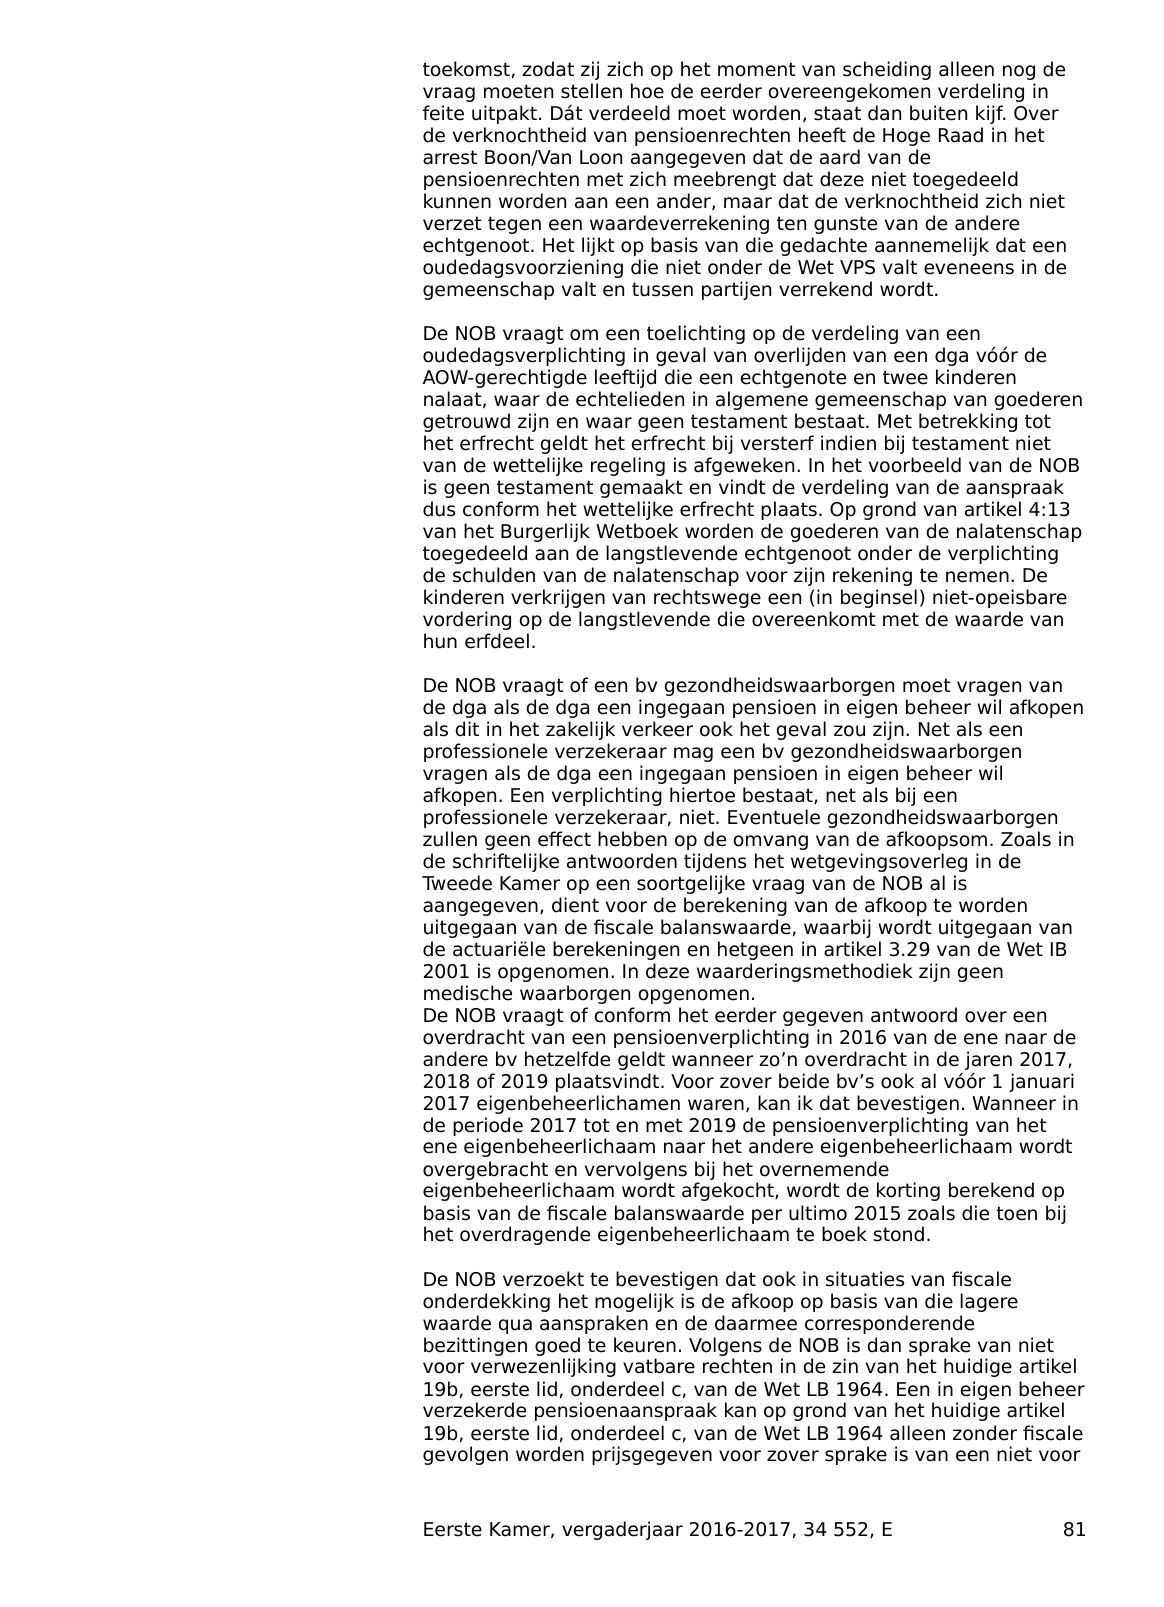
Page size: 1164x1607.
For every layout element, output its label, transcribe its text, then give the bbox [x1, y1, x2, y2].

text De NOB verzoekt te bevestigen dat ook in situaties van fiscale onderdekking het mogelijk is de afkoop op basis van die lagere waarde qua aanspraken en de daarmee corresponderende bezittingen goed te keuren. Volgens de NOB is dan sprake van niet voor verwezenlijking vatbare rechten in de zin van het huidige artikel 19b, eerste lid, onderdeel c, van de Wet LB 1964. Een in eigen beheer verzekerde pensioenaanspraak kan op grond van het huidige artikel 19b, eerste lid, onderdeel c, van de Wet LB 1964 alleen zonder fiscale gevolgen worden prijsgegeven voor zover sprake is van een niet voor [422, 1268, 1087, 1466]
text De NOB vraagt of een bv gezondheidswaarborgen moet vragen van de dga als de dga een ingegaan pensioen in eigen beheer wil afkopen als dit in het zakelijk verkeer ook het geval zou zijn. Net als een professionele verzekeraar mag een bv gezondheidswaarborgen vragen als de dga een ingegaan pensioen in eigen beheer wil afkopen. Een verplichting hiertoe bestaat, net als bij een professionele verzekeraar, niet. Eventuele gezondheidswaarborgen zullen geen effect hebben op de omvang van de afkoopsom. Zoals in de schriftelijke antwoorden tijdens het wetgevingsoverleg in de Tweede Kamer op een soortgelijke vraag van de NOB al is aangegeven, dient voor de berekening van de afkoop te worden uitgegaan van de fiscale balanswaarde, waarbij wordt uitgegaan van de actuariële berekeningen en hetgeen in artikel 3.29 van de Wet IB 2001 is opgenomen. In deze waarderingsmethodiek zijn geen medische waarborgen opgenomen. [422, 675, 1087, 1004]
text De NOB vraagt of conform het eerder gegeven antwoord over een overdracht van een pensioenverplichting in 2016 van de ene naar de andere bv hetzelfde geldt wanneer zo’n overdracht in de jaren 2017, 2018 of 2019 plaatsvindt. Voor zover beide bv’s ook al vóór 1 januari 2017 eigenbeheerlichamen waren, kan ik dat bevestigen. Wanneer in de periode 2017 tot en met 2019 de pensioenverplichting van het ene eigenbeheerlichaam naar het andere eigenbeheerlichaam wordt overgebracht en vervolgens bij het overnemende eigenbeheerlichaam wordt afgekocht, wordt de korting berekend op basis van de fiscale balanswaarde per ultimo 2015 zoals die toen bij het overdragende eigenbeheerlichaam te boek stond. [422, 1004, 1087, 1246]
text toekomst, zodat zij zich op het moment van scheiding alleen nog de vraag moeten stellen hoe de eerder overeengekomen verdeling in feite uitpakt. Dát verdeeld moet worden, staat dan buiten kijf. Over de verknochtheid van pensioenrechten heeft de Hoge Raad in het arrest Boon/Van Loon aangegeven dat de aard van de pensioenrechten met zich meebrengt dat deze niet toegedeeld kunnen worden aan een ander, maar dat de verknochtheid zich niet verzet tegen een waardeverrekening ten gunste van de andere echtgenoot. Het lijkt op basis van die gedachte aannemelijk dat een oudedagsvoorziening die niet onder de Wet VPS valt eveneens in de gemeenschap valt en tussen partijen verrekend wordt. [422, 59, 1087, 301]
text De NOB vraagt om een toelichting op de verdeling van een oudedagsverplichting in geval van overlijden van een dga vóór de AOW-gerechtigde leeftijd die een echtgenote en twee kinderen nalaat, waar de echtelieden in algemene gemeenschap van goederen getrouwd zijn en waar geen testament bestaat. Met betrekking tot het erfrecht geldt het erfrecht bij versterf indien bij testament niet van de wettelijke regeling is afgeweken. In het voorbeeld van de NOB is geen testament gemaakt en vindt de verdeling van de aanspraak dus conform het wettelijke erfrecht plaats. Op grond van artikel 4:13 van het Burgerlijk Wetboek worden de goederen van de nalatenschap toegedeeld aan de langstlevende echtgenoot onder de verplichting de schulden van de nalatenschap voor zijn rekening te nemen. De kinderen verkrijgen van rechtswege een (in beginsel) niet-opeisbare vordering op de langstlevende die overeenkomt met de waarde van hun erfdeel. [422, 323, 1087, 653]
